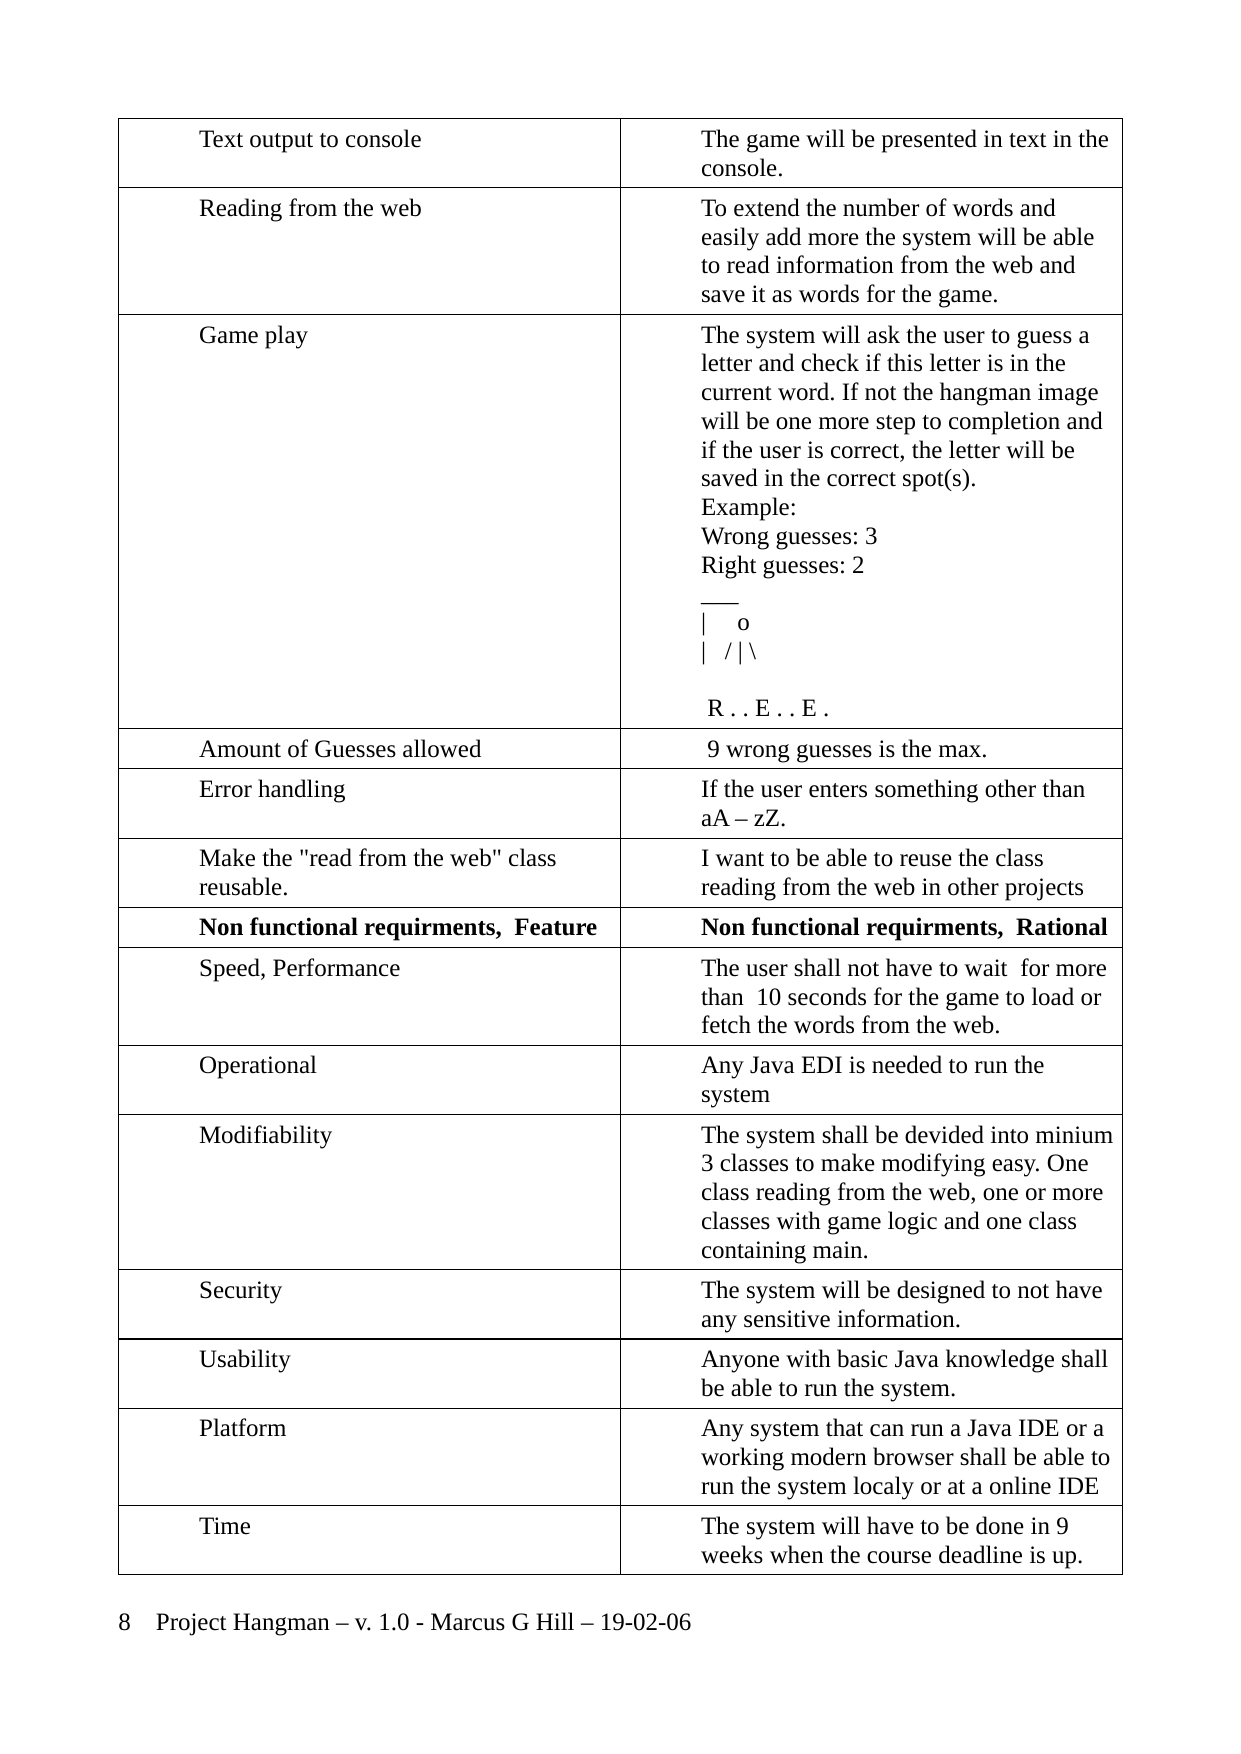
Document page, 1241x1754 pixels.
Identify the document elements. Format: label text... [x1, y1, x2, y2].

table_cell Error handling [119, 769, 620, 837]
table_header Reading from the web [119, 188, 620, 314]
table_cell Non functional requirments, Feature [119, 908, 620, 947]
table_cell If the user enters something other than aA – zZ. [621, 769, 1122, 837]
table_cell Non functional requirments, Rational [621, 908, 1122, 947]
table_cell Operational [119, 1046, 620, 1114]
table_cell Any system that can run a Java IDE or a working modern browser shall be able to run the system localy or at a online IDE [621, 1409, 1122, 1505]
table_header The system shall be devided into minium 3 classes to make modifying easy. One class reading from the web, one or more classes with game logic and one class containing main. [621, 1115, 1122, 1269]
table_cell Security [119, 1270, 620, 1338]
table_cell Game play [119, 315, 620, 728]
table_cell Any Java EDI is needed to run the system [621, 1046, 1122, 1114]
table_header 9 wrong guesses is the max. [621, 729, 1122, 768]
table_header Speed, Performance [119, 948, 620, 1045]
table_cell The system will have to be done in 9 weeks when the course deadline is up. [621, 1506, 1122, 1574]
table_cell The system will be designed to not have any sensitive information. [621, 1270, 1122, 1338]
table_header Amount of Guesses allowed [119, 729, 620, 768]
table_cell Platform [119, 1409, 620, 1505]
table_cell The system will ask the user to guess a letter and check if this letter is in the current word. If not the hangman image will be one more step to completion and if the user is correct, the letter will be saved in the correct spot(s). Example: Wrong guesses: 3 Right guesses: 2 ___ | o | / | \ R . . E . . E . [621, 315, 1122, 728]
table_cell The game will be presented in text in the console. [621, 119, 1122, 187]
table_header Make the "read from the web" class reusable. [119, 839, 620, 907]
table_header I want to be able to reuse the class reading from the web in other projects [621, 839, 1122, 907]
table_header Modifiability [119, 1115, 620, 1269]
table_header To extend the number of words and easily add more the system will be able to read information from the web and save it as words for the game. [621, 188, 1122, 314]
table_header Anyone with basic Java knowledge shall be able to run the system. [621, 1340, 1122, 1407]
table_cell Time [119, 1506, 620, 1574]
table_cell Text output to console [119, 119, 620, 187]
table_header Usability [119, 1340, 620, 1407]
table_header The user shall not have to wait for more than 10 seconds for the game to load or fetch the words from the web. [621, 948, 1122, 1045]
